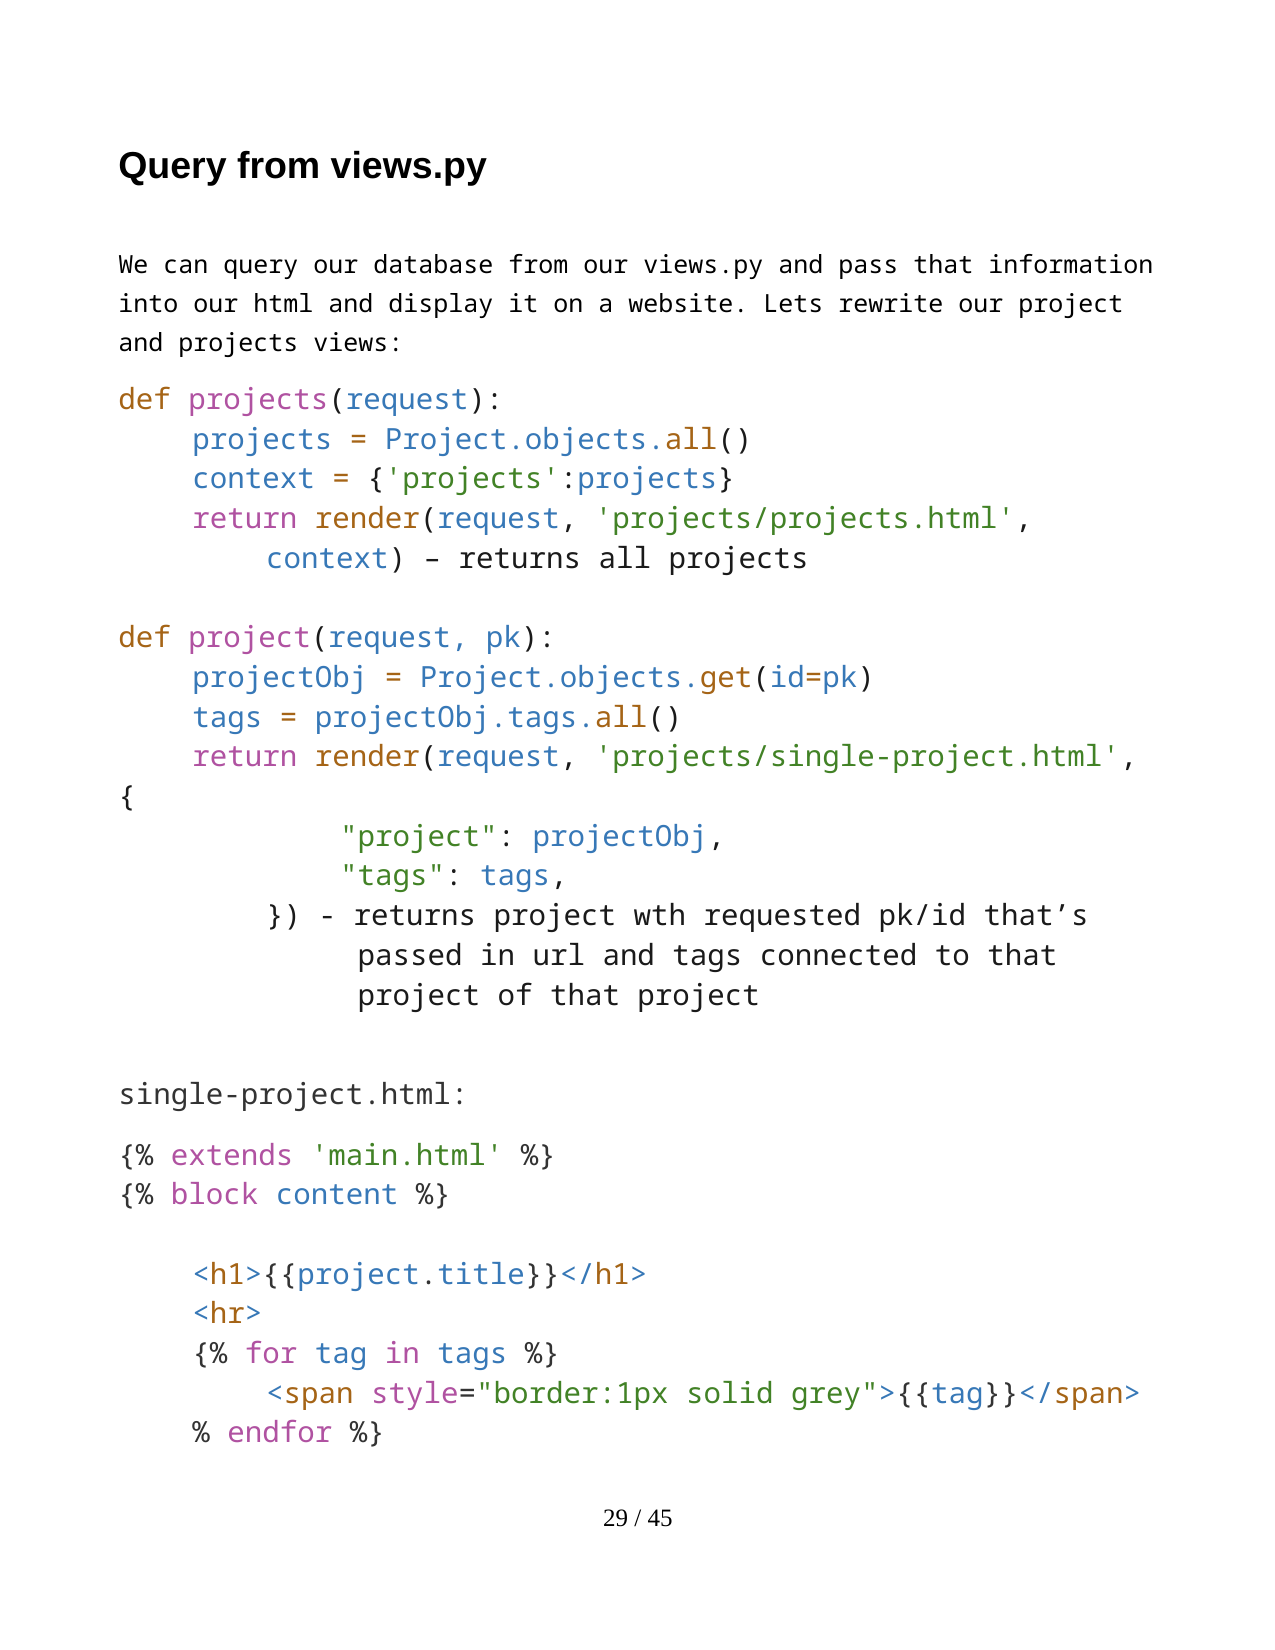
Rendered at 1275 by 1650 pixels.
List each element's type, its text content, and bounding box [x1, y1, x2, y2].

text }) - returns project wth requested pk/id that’s passed in url and tags connected to that project of that project [118, 894, 1157, 1013]
text We can query our database from our views.py and pass that information into our html and display it on a website. Lets rewrite our project and projects views: [118, 246, 1157, 359]
text {% extends 'main.html' %} [118, 1134, 1157, 1173]
text return render(request, 'projects/projects.html', context) – returns all projects [118, 497, 1157, 577]
text projectObj = Project.objects.get(id=pk) [118, 656, 1157, 696]
text "tags": tags, [118, 855, 1157, 894]
text def projects(request): [118, 378, 1157, 418]
text {% for tag in tags %} [118, 1332, 1157, 1372]
text {% block content %} [118, 1173, 1157, 1213]
text <hr> [118, 1293, 1157, 1332]
text <span style="border:1px solid grey">{{tag}}</span> [118, 1372, 1157, 1412]
text <h1>{{project.title}}</h1> [118, 1253, 1157, 1293]
text % endfor %} [118, 1412, 1157, 1451]
text tags = projectObj.tags.all() [118, 696, 1157, 736]
text "project": projectObj, [118, 815, 1157, 855]
text def project(request, pk): [118, 617, 1157, 656]
subtitle Query from views.py [118, 143, 1157, 186]
text single-project.html: [118, 1074, 1157, 1113]
text return render(request, 'projects/single-project.html', { [118, 736, 1157, 815]
text context = {'projects':projects} [118, 458, 1157, 497]
text projects = Project.objects.all() [118, 418, 1157, 458]
